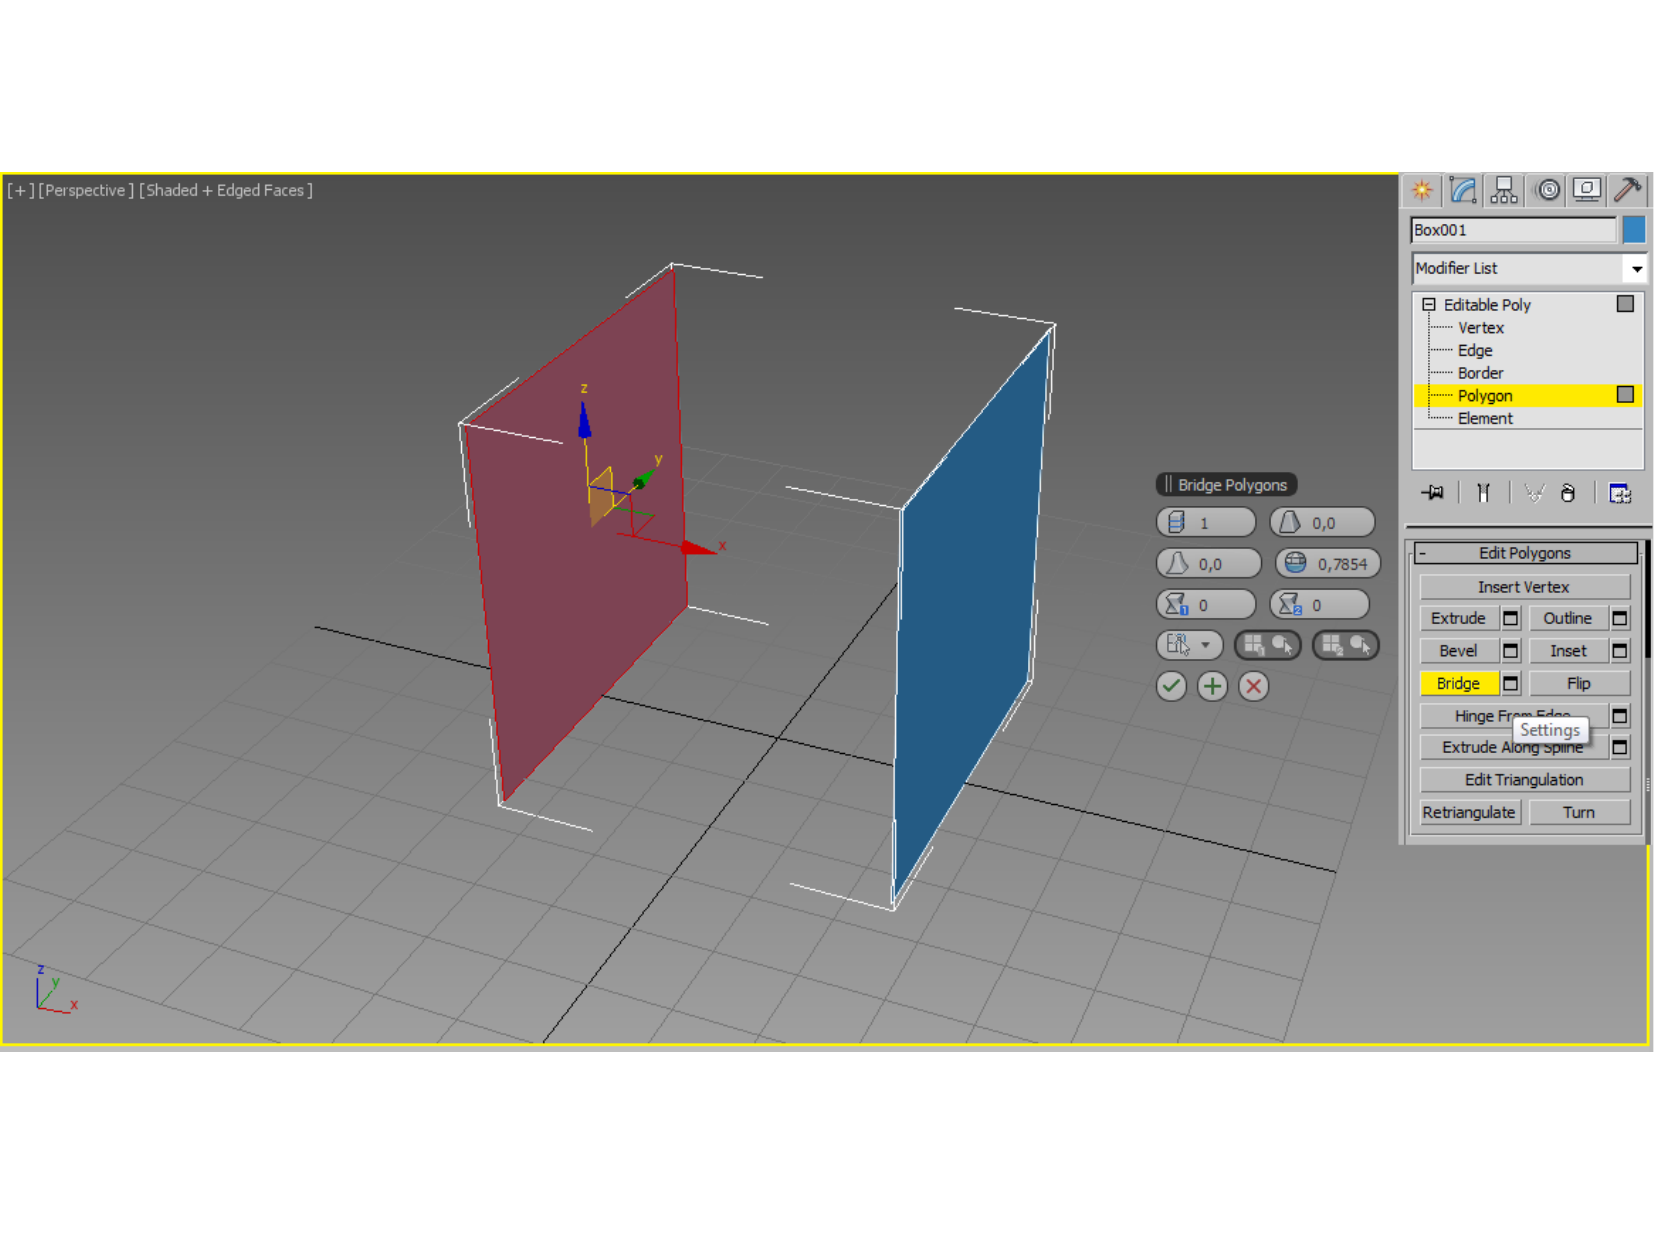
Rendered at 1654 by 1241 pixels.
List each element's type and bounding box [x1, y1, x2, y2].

picture [0, 172, 1654, 1052]
